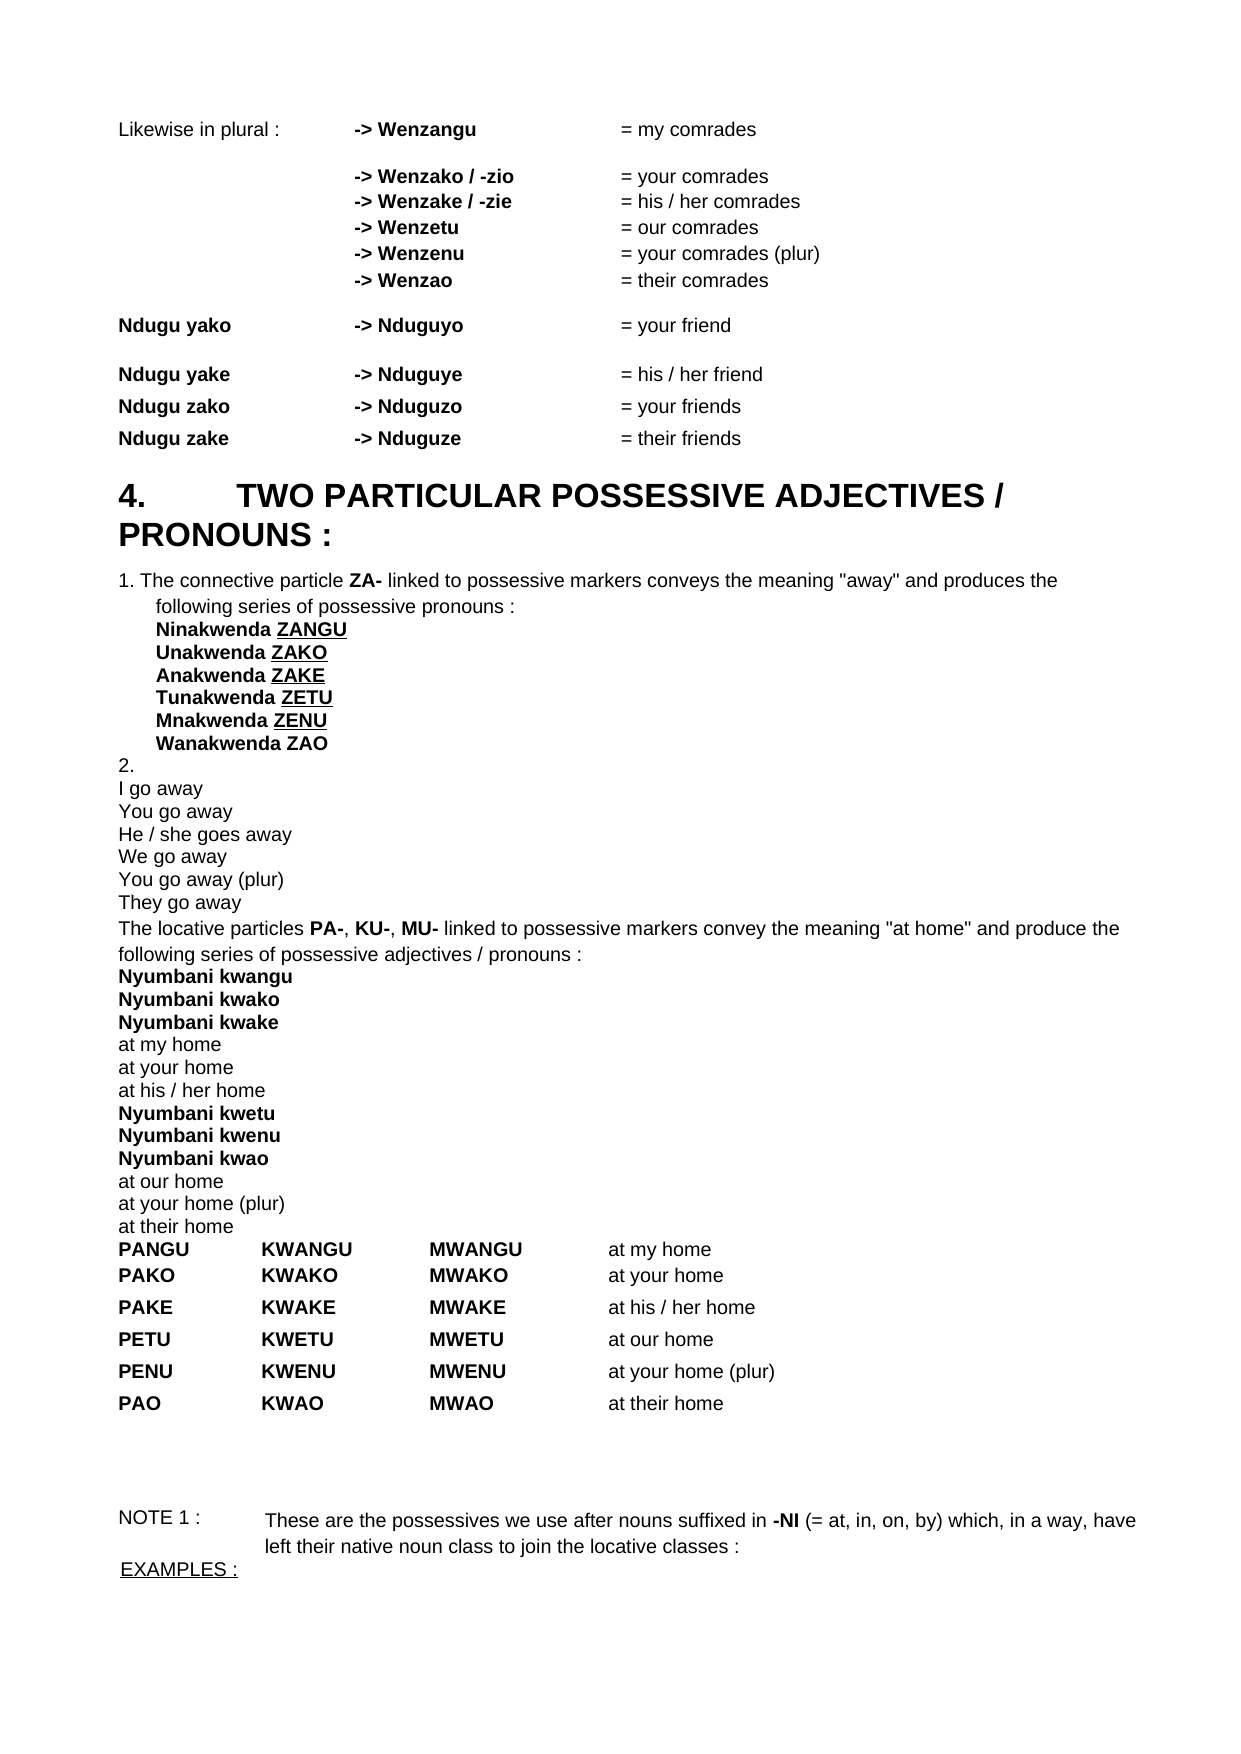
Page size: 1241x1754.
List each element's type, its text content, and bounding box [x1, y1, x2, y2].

table_cell = their comrades [583, 269, 830, 313]
table_cell MWENU [392, 1360, 571, 1392]
table_cell = his / her comrades [583, 190, 830, 216]
table_cell -> Nduguye [317, 363, 583, 395]
text at your home [118, 1056, 1122, 1079]
table_cell Likewise in plural : [118, 118, 317, 164]
text Nyumbani kwao [118, 1147, 1122, 1169]
table_cell PETU [118, 1328, 224, 1360]
table_cell [118, 269, 317, 313]
text They go away [118, 891, 1122, 913]
table_cell = his / her friend [583, 363, 830, 395]
text Nyumbani kwake [118, 1011, 1122, 1033]
table_cell [118, 165, 317, 189]
table_header KWANGU [224, 1238, 392, 1264]
table_cell = our comrades [583, 216, 830, 242]
table_cell PAKE [118, 1296, 224, 1328]
table_cell MWAKO [392, 1264, 571, 1296]
text Nyumbani kwetu [118, 1101, 1122, 1124]
text I go away [118, 777, 1122, 800]
table_cell Ndugu yake [118, 363, 317, 395]
table_cell KWAKO [224, 1264, 392, 1296]
table_cell at your home (plur) [571, 1360, 784, 1392]
table_cell -> Wenzetu [317, 216, 583, 242]
table_cell = your friends [583, 395, 830, 427]
table_cell MWAKE [392, 1296, 571, 1328]
table_cell at their home [571, 1392, 784, 1418]
text You go away (plur) [118, 868, 1122, 891]
text Mnakwenda ZENU [118, 709, 1122, 732]
table_cell Ndugu yako [118, 314, 317, 363]
text Anakwenda ZAKE [118, 663, 1122, 686]
table_cell KWAKE [224, 1296, 392, 1328]
table_header MWANGU [392, 1238, 571, 1264]
table_cell MWAO [392, 1392, 571, 1418]
text You go away [118, 800, 1122, 822]
table_cell MWETU [392, 1328, 571, 1360]
table_cell [118, 190, 317, 216]
text at their home [118, 1215, 1122, 1238]
table_cell -> Wenzenu [317, 242, 583, 269]
table_header NOTE 1 : [118, 1506, 264, 1557]
table_cell -> Nduguze [317, 427, 583, 456]
table_cell KWETU [224, 1328, 392, 1360]
table_cell PAKO [118, 1264, 224, 1296]
text He / she goes away [118, 822, 1122, 845]
table_cell -> Wenzake / -zie [317, 190, 583, 216]
table_cell = your comrades [583, 165, 830, 189]
text at his / her home [118, 1079, 1122, 1101]
text Nyumbani kwangu [118, 965, 1122, 988]
table_cell [118, 242, 317, 269]
table_cell = my comrades [583, 118, 830, 164]
table_cell = your comrades (plur) [583, 242, 830, 269]
table_cell at his / her home [571, 1296, 784, 1328]
subtitle 4. TWO PARTICULAR POSSESSIVE ADJECTIVES / PRONOUNS : [118, 476, 1122, 554]
text Unakwenda ZAKO [118, 641, 1122, 663]
text 1. The connective particle ZA- linked to possessive markers conveys the meaning "away" and produces the following series of possessive pronouns : [118, 566, 1122, 618]
text Nyumbani kwako [118, 988, 1122, 1011]
table_cell KWENU [224, 1360, 392, 1392]
table_header These are the possessives we use after nouns suffixed in -NI (= at, in, on, by) which, in a way, have left their native noun class to join the locative classes : [265, 1506, 1138, 1557]
table_cell [118, 216, 317, 242]
table_cell -> Wenzako / -zio [317, 165, 583, 189]
text We go away [118, 845, 1122, 868]
text Tunakwenda ZETU [118, 686, 1122, 709]
text EXAMPLES : [120, 1557, 1122, 1580]
text The locative particles PA-, KU-, MU- linked to possessive markers convey the meaning "at home" and produce the following series of possessive adjectives / pronouns : [118, 913, 1122, 965]
table_cell = their friends [583, 427, 830, 456]
text Ninakwenda ZANGU [118, 618, 1122, 641]
table_cell PENU [118, 1360, 224, 1392]
table_cell at our home [571, 1328, 784, 1360]
text Nyumbani kwenu [118, 1124, 1122, 1147]
table_cell = your friend [583, 314, 830, 363]
table_cell KWAO [224, 1392, 392, 1418]
table_cell -> Nduguyo [317, 314, 583, 363]
table_header at my home [571, 1238, 784, 1264]
text at my home [118, 1033, 1122, 1056]
table_cell PAO [118, 1392, 224, 1418]
table_cell -> Wenzangu [317, 118, 583, 164]
table_header PANGU [118, 1238, 224, 1264]
text 2. [118, 754, 1122, 777]
text at your home (plur) [118, 1192, 1122, 1215]
table_cell -> Nduguzo [317, 395, 583, 427]
text at our home [118, 1169, 1122, 1192]
table_cell Ndugu zako [118, 395, 317, 427]
table_cell Ndugu zake [118, 427, 317, 456]
table_cell at your home [571, 1264, 784, 1296]
table_cell -> Wenzao [317, 269, 583, 313]
text Wanakwenda ZAO [118, 732, 1122, 754]
